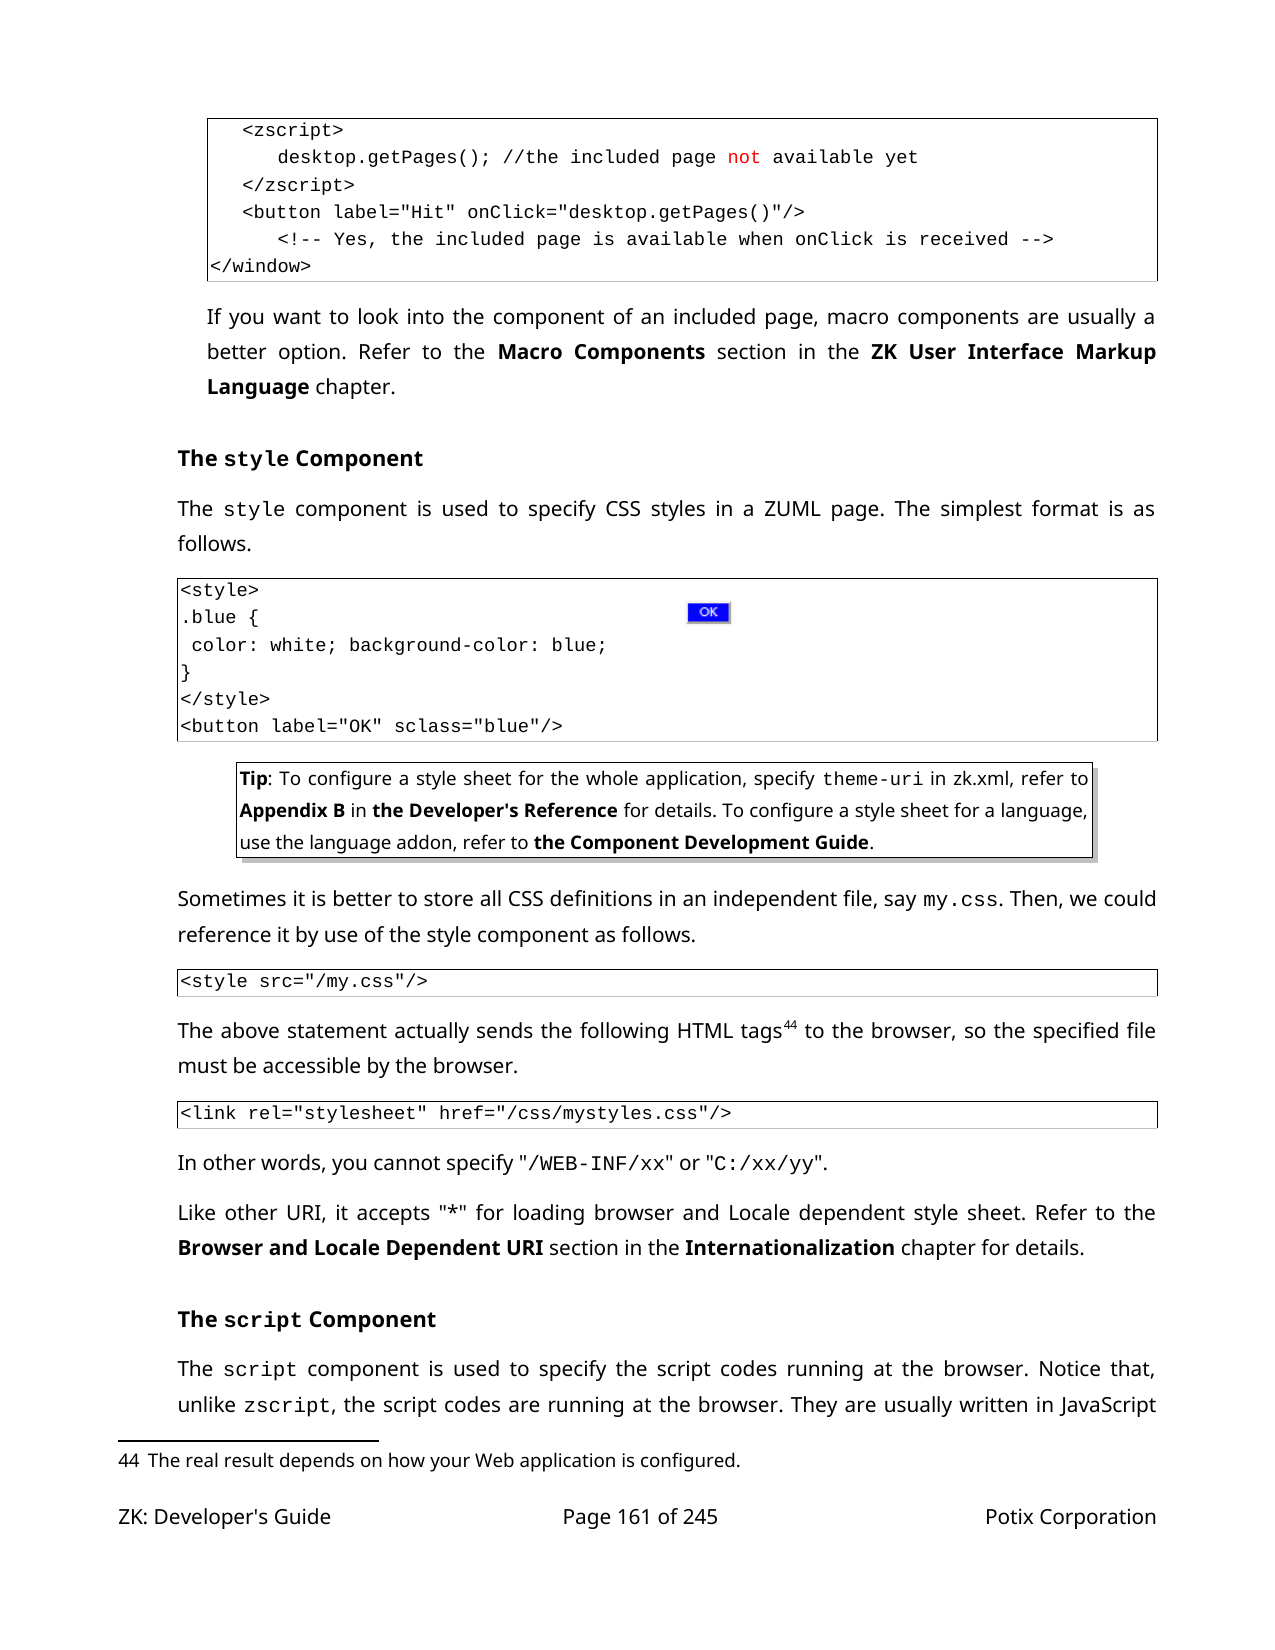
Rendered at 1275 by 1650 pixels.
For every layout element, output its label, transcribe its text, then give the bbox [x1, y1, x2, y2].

text <zscript> [208, 119, 1157, 142]
text <button label="Hit" onClick="desktop.getPages()"/> [208, 200, 1157, 224]
text desktop.getPages(); //the included page not available yet [208, 145, 1157, 169]
text color: white; background-color: blue; [178, 633, 1157, 657]
text If you want to look into the component of an included page, macro components are usually a better option. Refer to the Macro Components section in the ZK User Interface Markup Language chapter. [207, 302, 1157, 401]
text <style src="/my.css"/> [178, 970, 1157, 996]
subtitle The style Component [177, 443, 1157, 473]
text </style> [178, 687, 1157, 711]
text In other words, you cannot specify "/WEB-INF/xx" or "C:/xx/yy". [177, 1148, 1157, 1177]
text Tip: To configure a style sheet for the whole application, specify theme-uri in zk.xml, refer to Appendix B in the Developer's Reference for details. To configure a style sheet for a language, use the language addon, refer to the Component Development Guide. [237, 763, 1092, 857]
text Sometimes it is better to store all CSS definitions in an independent file, say my.css. Then, we could reference it by use of the style component as follows. [177, 884, 1157, 948]
text <!-- Yes, the included page is available when onClick is received --> [208, 227, 1157, 251]
text .blue { [178, 605, 1157, 630]
text The style component is used to specify CSS styles in a ZUML page. The simplest format is as follows. [177, 494, 1157, 558]
text Like other URI, it accepts "*" for loading browser and Locale dependent style sheet. Refer to the Browser and Locale Dependent URI section in the Internationalization chapter for details. [177, 1198, 1157, 1261]
text The real result depends on how your Web application is configured. [118, 1447, 1157, 1473]
text The above statement actually sends the following HTML tags to the browser, so the specified file must be accessible by the browser. [177, 1016, 1157, 1080]
text <style> [178, 579, 1157, 602]
text <link rel="stylesheet" href="/css/mystyles.css"/> [178, 1102, 1157, 1128]
text </window> [208, 254, 1157, 281]
text </zscript> [208, 172, 1157, 197]
text } [178, 660, 1157, 684]
subtitle The script Component [177, 1303, 1157, 1334]
text <button label="OK" sclass="blue"/> [178, 714, 1157, 741]
picture [683, 597, 735, 628]
text The script component is used to specify the script codes running at the browser. Notice that, unlike zscript, the script codes are running at the browser. They are usually written in JavaScript [177, 1354, 1157, 1418]
